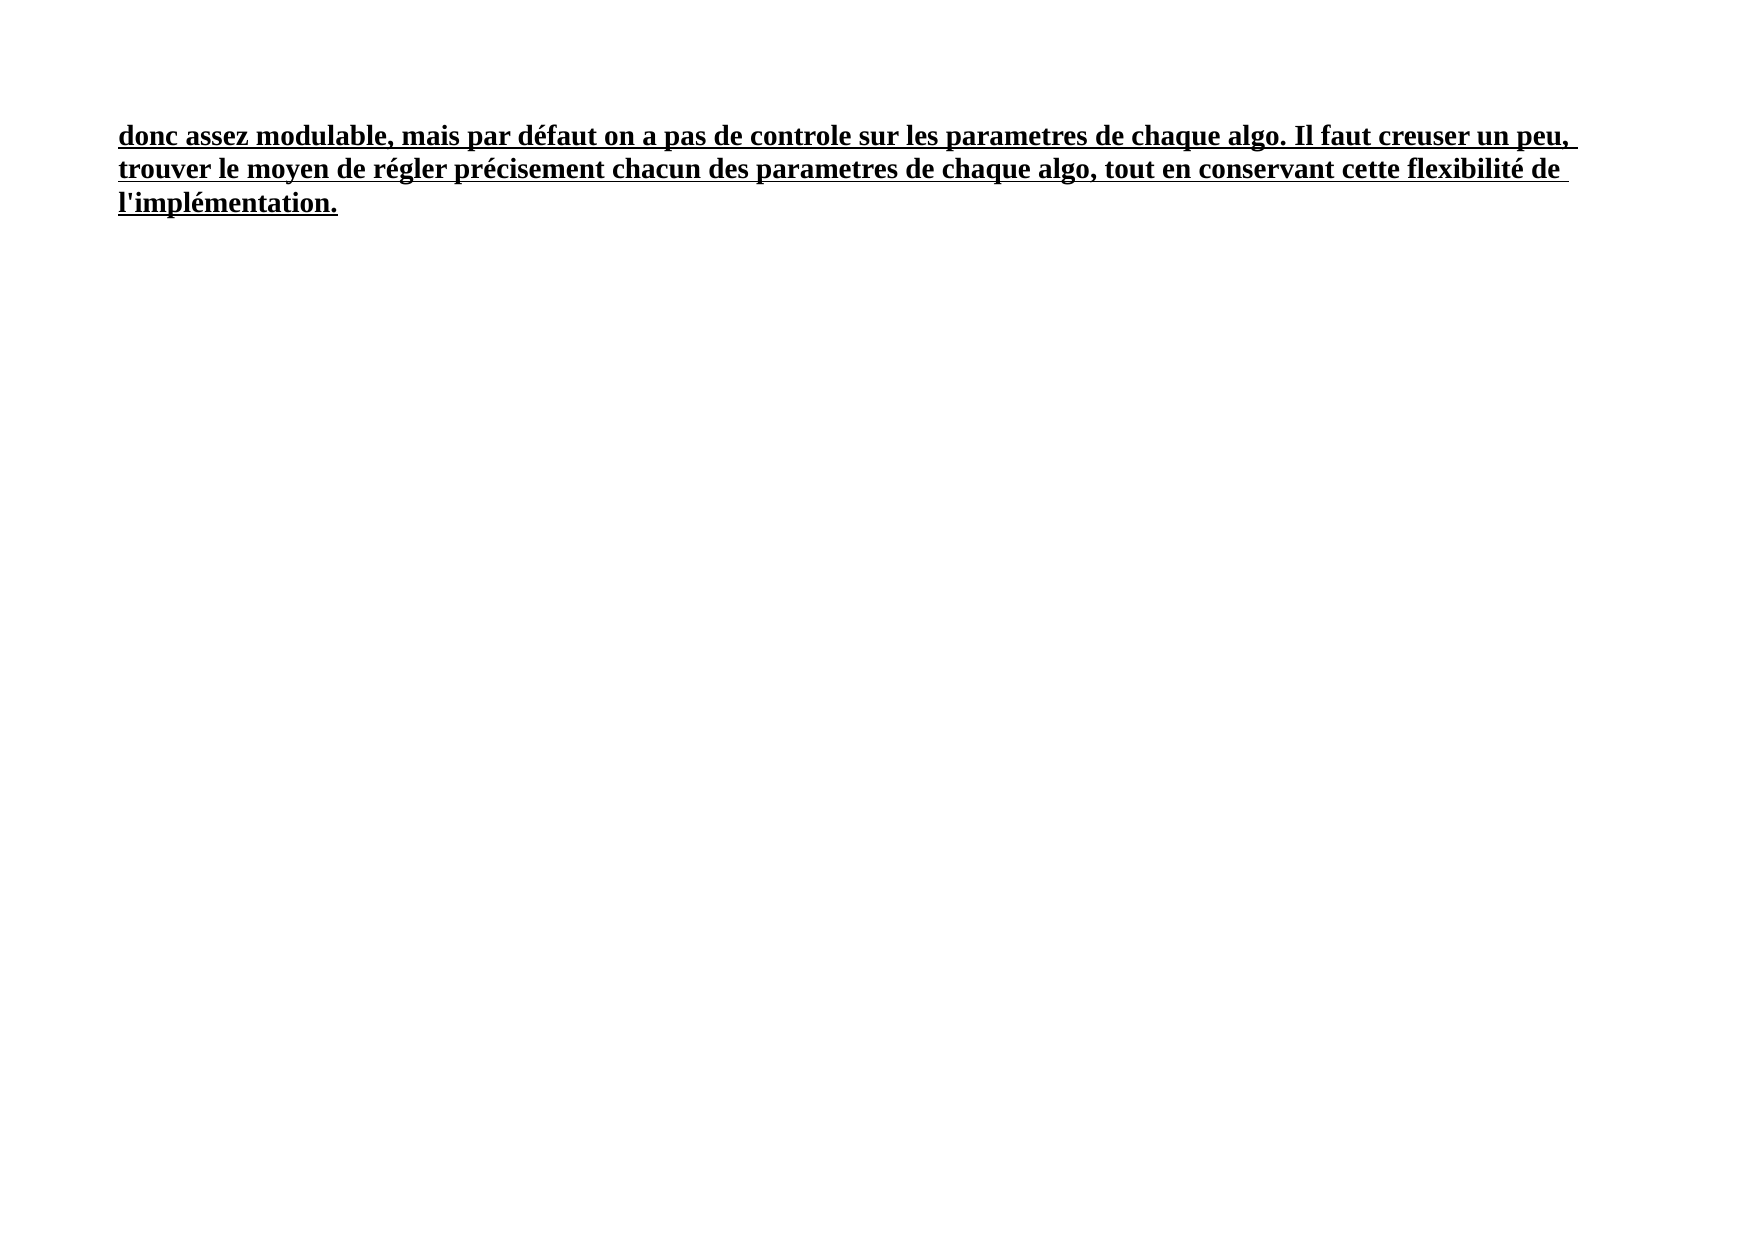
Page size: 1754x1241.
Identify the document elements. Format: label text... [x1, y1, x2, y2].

text donc assez modulable, mais par défaut on a pas de controle sur les parametres de chaque algo. Il faut creuser un peu, trouver le moyen de régler précisement chacun des parametres de chaque algo, tout en conservant cette flexibilité de l'implémentation. [118, 118, 1636, 219]
